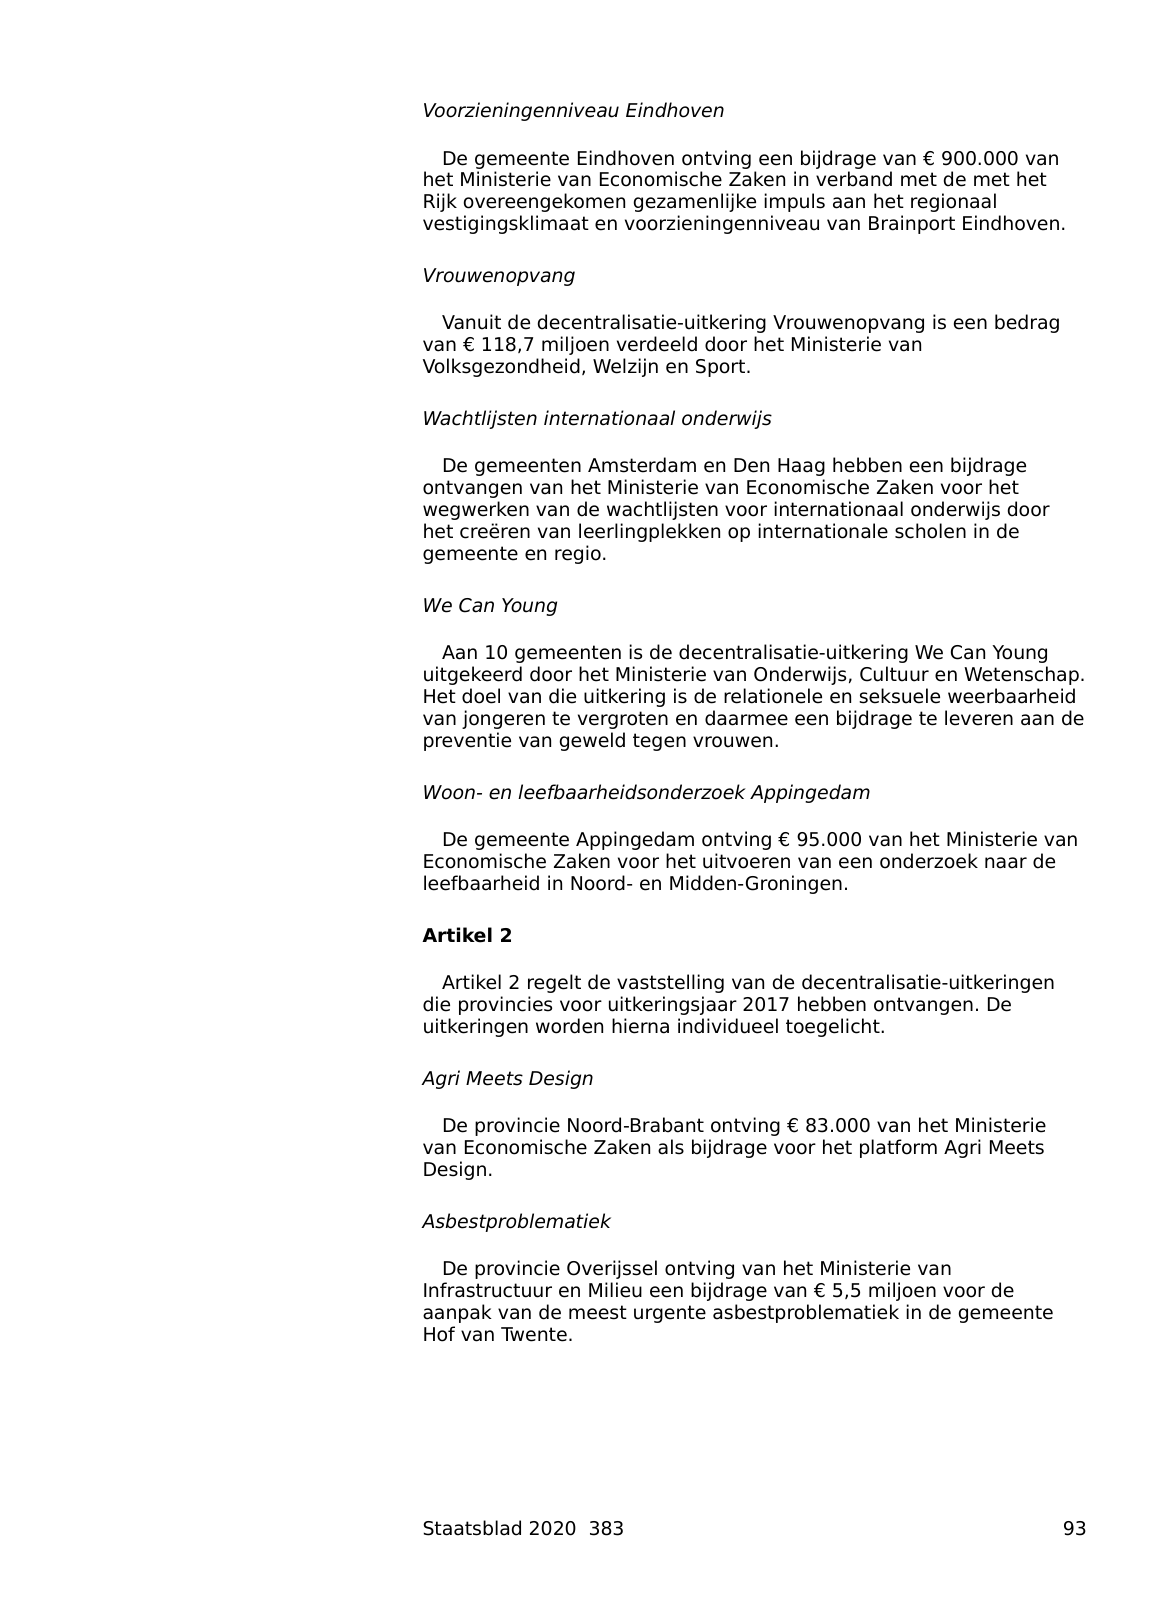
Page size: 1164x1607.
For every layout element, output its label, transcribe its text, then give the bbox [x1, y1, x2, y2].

subtitle Asbestproblematiek [422, 1211, 1087, 1233]
subtitle Wachtlijsten internationaal onderwijs [422, 408, 1087, 430]
subtitle We Can Young [422, 595, 1087, 617]
subtitle Vrouwenopvang [422, 265, 1087, 287]
text Artikel 2 regelt de vaststelling van de decentralisatie-uitkeringen die provincies voor uitkeringsjaar 2017 hebben ontvangen. De uitkeringen worden hierna individueel toegelicht. [422, 972, 1087, 1038]
text De provincie Overijssel ontving van het Ministerie van Infrastructuur en Milieu een bijdrage van € 5,5 miljoen voor de aanpak van de meest urgente asbestproblematiek in de gemeente Hof van Twente. [422, 1258, 1087, 1346]
subtitle Agri Meets Design [422, 1068, 1087, 1090]
subtitle Artikel 2 [422, 925, 1087, 947]
text Aan 10 gemeenten is de decentralisatie-uitkering We Can Young uitgekeerd door het Ministerie van Onderwijs, Cultuur en Wetenschap. Het doel van die uitkering is de relationele en seksuele weerbaarheid van jongeren te vergroten en daarmee een bijdrage te leveren aan de preventie van geweld tegen vrouwen. [422, 642, 1087, 752]
text De gemeente Appingedam ontving € 95.000 van het Ministerie van Economische Zaken voor het uitvoeren van een onderzoek naar de leefbaarheid in Noord- en Midden-Groningen. [422, 829, 1087, 895]
text Vanuit de decentralisatie-uitkering Vrouwenopvang is een bedrag van € 118,7 miljoen verdeeld door het Ministerie van Volksgezondheid, Welzijn en Sport. [422, 312, 1087, 378]
text De provincie Noord-Brabant ontving € 83.000 van het Ministerie van Economische Zaken als bijdrage voor het platform Agri Meets Design. [422, 1115, 1087, 1181]
text De gemeente Eindhoven ontving een bijdrage van € 900.000 van het Ministerie van Economische Zaken in verband met de met het Rijk overeengekomen gezamenlijke impuls aan het regionaal vestigingsklimaat en voorzieningenniveau van Brainport Eindhoven. [422, 147, 1087, 235]
text De gemeenten Amsterdam en Den Haag hebben een bijdrage ontvangen van het Ministerie van Economische Zaken voor het wegwerken van de wachtlijsten voor internationaal onderwijs door het creëren van leerlingplekken op internationale scholen in de gemeente en regio. [422, 455, 1087, 565]
subtitle Woon- en leefbaarheidsonderzoek Appingedam [422, 782, 1087, 804]
subtitle Voorzieningenniveau Eindhoven [422, 100, 1087, 122]
